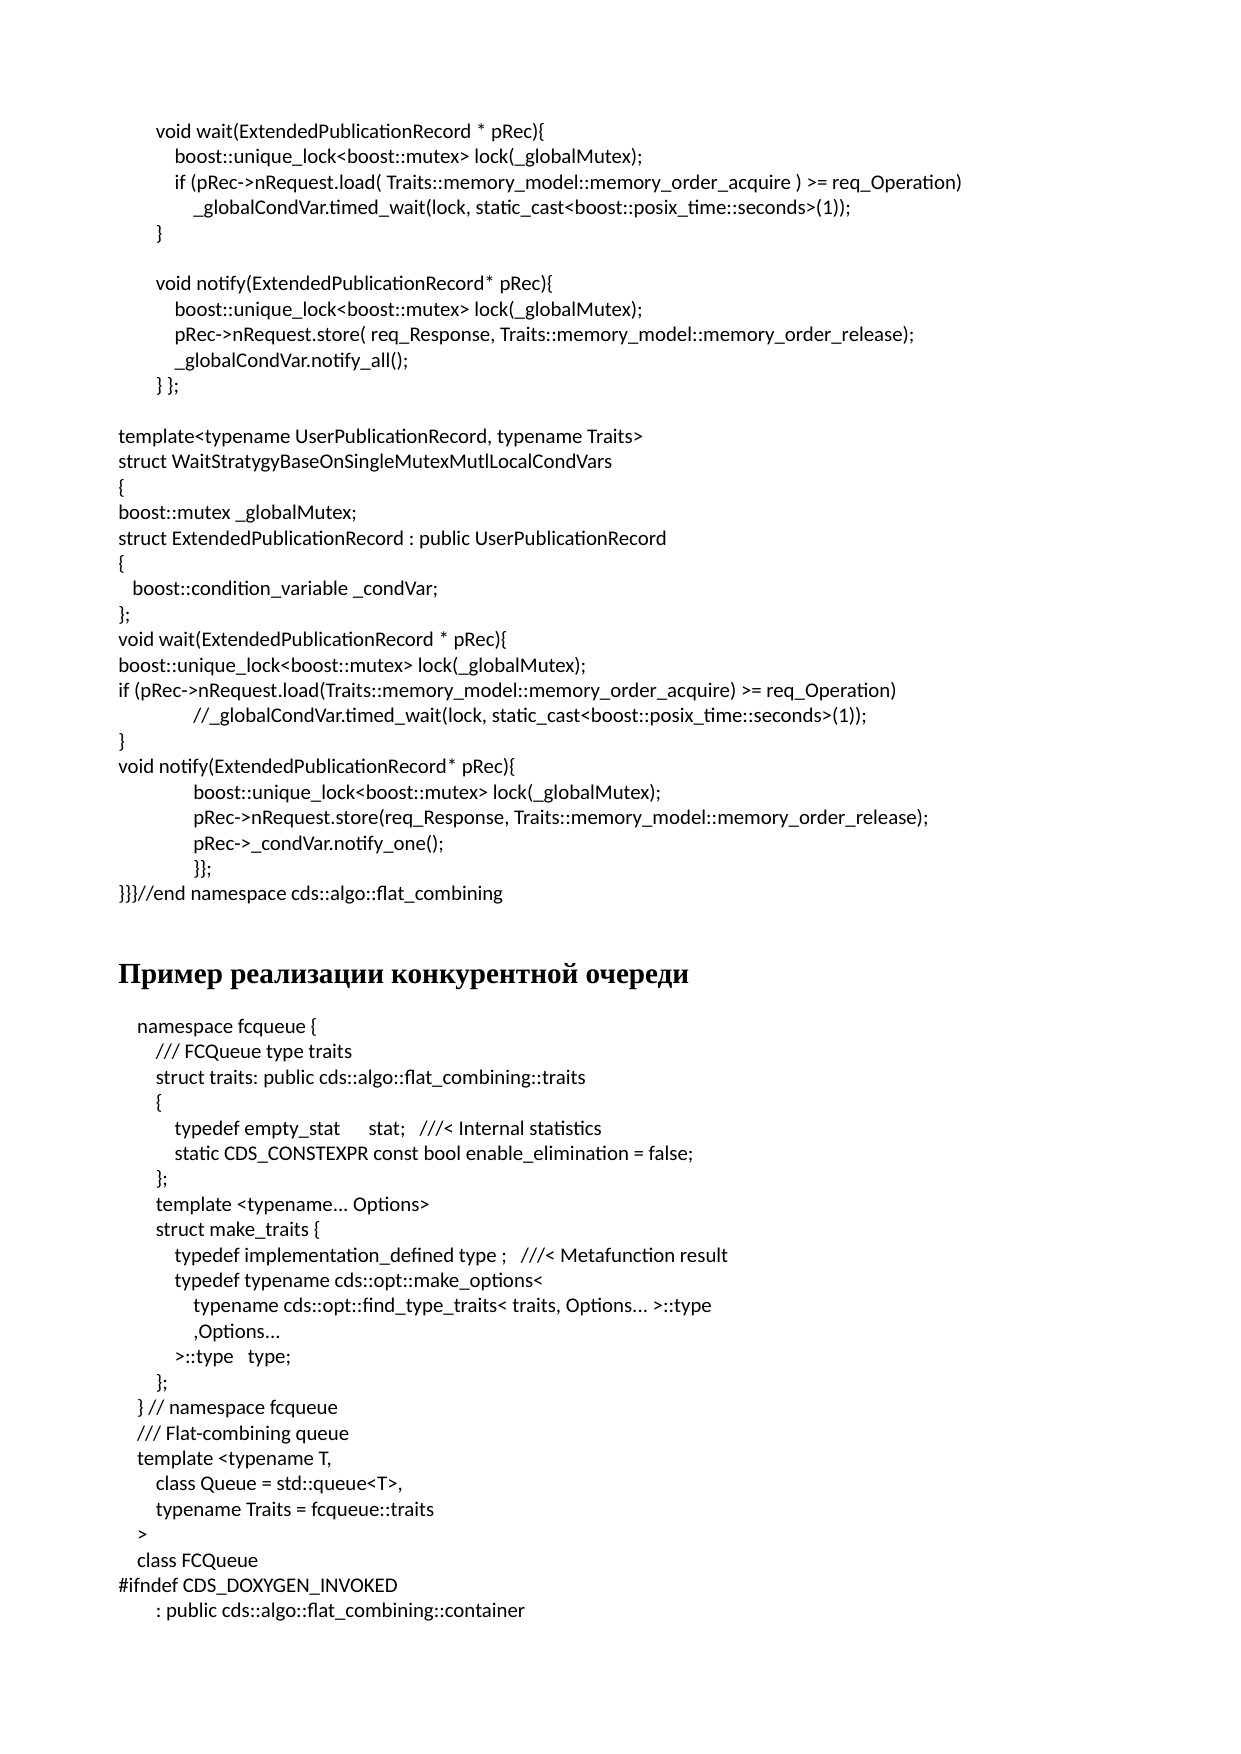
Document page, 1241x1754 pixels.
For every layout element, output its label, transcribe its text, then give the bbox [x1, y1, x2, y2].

text struct ExtendedPublicationRecord : public UserPublicationRecord [118, 525, 1122, 550]
text pRec->nRequest.store(req_Response, Traits::memory_model::memory_order_release); [118, 804, 1122, 830]
text /// Flat-combining queue [118, 1420, 1122, 1445]
text > [118, 1521, 1122, 1547]
text /// FCQueue type traits [118, 1038, 1122, 1064]
text #ifndef CDS_DOXYGEN_INVOKED [118, 1572, 1122, 1598]
text _globalCondVar.timed_wait(lock, static_cast<boost::posix_time::seconds>(1)); [118, 194, 1122, 220]
text }}}//end namespace cds::algo::flat_combining [118, 881, 1122, 906]
text struct traits: public cds::algo::flat_combining::traits [118, 1064, 1122, 1089]
text { [118, 1089, 1122, 1115]
text template <typename... Options> [118, 1191, 1122, 1216]
text boost::condition_variable _condVar; [118, 576, 1122, 601]
text boost::unique_lock<boost::mutex> lock(_globalMutex); [118, 143, 1122, 169]
text >::type type; [118, 1343, 1122, 1369]
text Пример реализации конкурентной очереди [118, 956, 1122, 990]
text namespace fcqueue { [118, 1013, 1122, 1038]
text }}; [118, 855, 1122, 881]
text void wait(ExtendedPublicationRecord * pRec){ [118, 118, 1122, 143]
text pRec->nRequest.store( req_Response, Traits::memory_model::memory_order_release); [118, 321, 1122, 347]
text if (pRec->nRequest.load( Traits::memory_model::memory_order_acquire ) >= req_Operation) [118, 169, 1122, 194]
text typedef implementation_defined type ; ///< Metafunction result [118, 1242, 1122, 1267]
text { [118, 474, 1122, 499]
text } }; [118, 372, 1122, 398]
text boost::unique_lock<boost::mutex> lock(_globalMutex); [118, 779, 1122, 804]
text //_globalCondVar.timed_wait(lock, static_cast<boost::posix_time::seconds>(1)); [118, 703, 1122, 728]
text if (pRec->nRequest.load(Traits::memory_model::memory_order_acquire) >= req_Operation) [118, 677, 1122, 703]
text }; [118, 1166, 1122, 1191]
text }; [118, 601, 1122, 626]
text { [118, 550, 1122, 576]
text boost::unique_lock<boost::mutex> lock(_globalMutex); [118, 652, 1122, 677]
text pRec->_condVar.notify_one(); [118, 830, 1122, 855]
text void notify(ExtendedPublicationRecord* pRec){ [118, 271, 1122, 296]
text class FCQueue [118, 1547, 1122, 1572]
text typename Traits = fcqueue::traits [118, 1496, 1122, 1521]
text void wait(ExtendedPublicationRecord * pRec){ [118, 626, 1122, 652]
text struct WaitStratygyBaseOnSingleMutexMutlLocalCondVars [118, 448, 1122, 474]
text }; [118, 1369, 1122, 1394]
text } // namespace fcqueue [118, 1394, 1122, 1420]
text _globalCondVar.notify_all(); [118, 347, 1122, 372]
text void notify(ExtendedPublicationRecord* pRec){ [118, 753, 1122, 779]
text template<typename UserPublicationRecord, typename Traits> [118, 423, 1122, 448]
text } [118, 728, 1122, 753]
text : public cds::algo::flat_combining::container [118, 1598, 1122, 1623]
text struct make_traits { [118, 1216, 1122, 1242]
text template <typename T, [118, 1445, 1122, 1471]
text typename cds::opt::find_type_traits< traits, Options... >::type [118, 1293, 1122, 1318]
text typedef typename cds::opt::make_options< [118, 1267, 1122, 1293]
text static CDS_CONSTEXPR const bool enable_elimination = false; [118, 1140, 1122, 1166]
text boost::mutex _globalMutex; [118, 499, 1122, 525]
text ,Options... [118, 1318, 1122, 1343]
text typedef empty_stat stat; ///< Internal statistics [118, 1115, 1122, 1140]
text } [118, 220, 1122, 245]
text boost::unique_lock<boost::mutex> lock(_globalMutex); [118, 296, 1122, 321]
text class Queue = std::queue<T>, [118, 1471, 1122, 1496]
